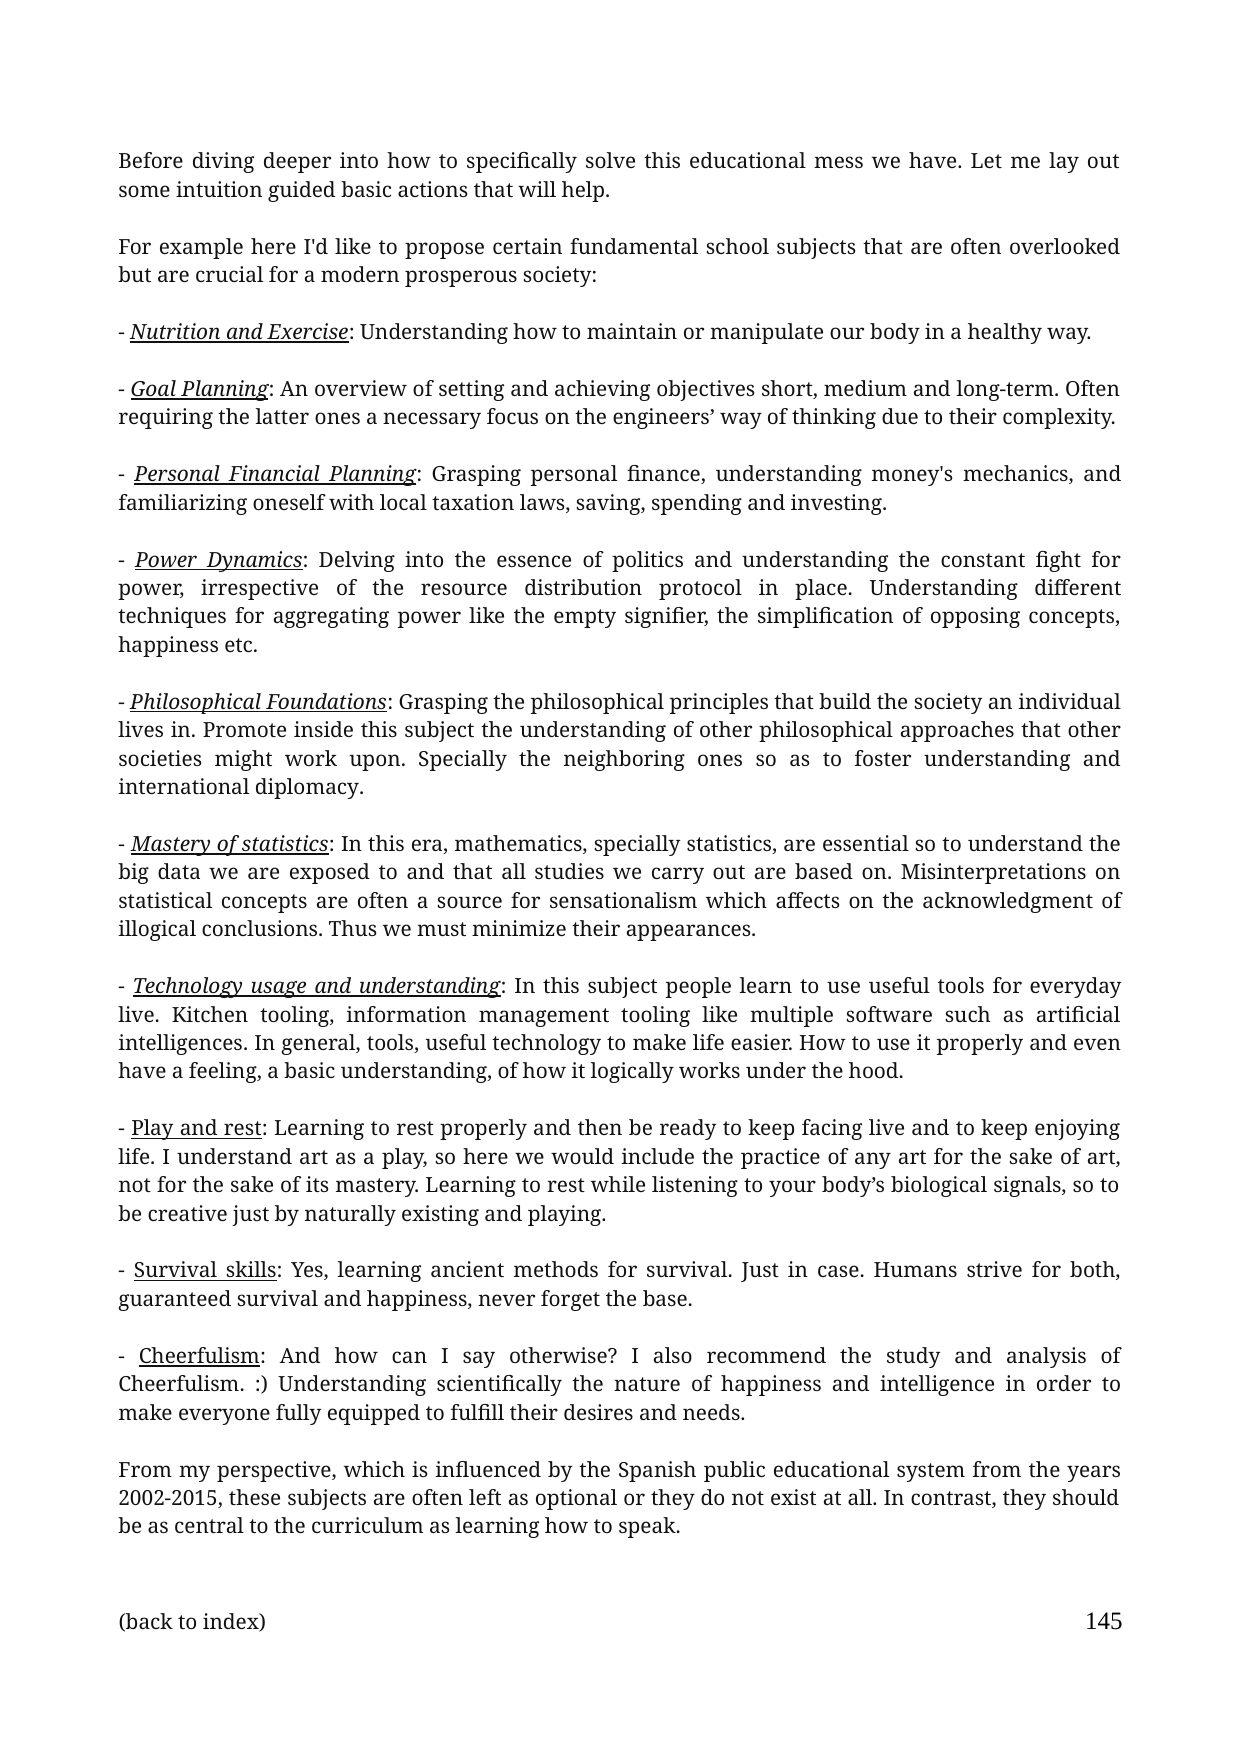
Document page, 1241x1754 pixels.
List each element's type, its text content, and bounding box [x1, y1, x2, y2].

text - Nutrition and Exercise: Understanding how to maintain or manipulate our body in a healthy way. [118, 317, 1122, 346]
text From my perspective, which is influenced by the Spanish public educational system from the years 2002-2015, these subjects are often left as optional or they do not exist at all. In contrast, they should be as central to the curriculum as learning how to speak. [118, 1455, 1122, 1540]
text - Philosophical Foundations: Grasping the philosophical principles that build the society an individual lives in. Promote inside this subject the understanding of other philosophical approaches that other societies might work upon. Specially the neighboring ones so as to foster understanding and international diplomacy. [118, 687, 1122, 801]
text - Technology usage and understanding: In this subject people learn to use useful tools for everyday live. Kitchen tooling, information management tooling like multiple software such as artificial intelligences. In general, tools, useful technology to make life easier. How to use it properly and even have a feeling, a basic understanding, of how it logically works under the hood. [118, 971, 1122, 1085]
text - Survival skills: Yes, learning ancient methods for survival. Just in case. Humans strive for both, guaranteed survival and happiness, never forget the base. [118, 1256, 1122, 1312]
text - Cheerfulism: And how can I say otherwise? I also recommend the study and analysis of Cheerfulism. :) Understanding scientifically the nature of happiness and intelligence in order to make everyone fully equipped to fulfill their desires and needs. [118, 1341, 1122, 1426]
text - Power Dynamics: Delving into the essence of politics and understanding the constant fight for power, irrespective of the resource distribution protocol in place. Understanding different techniques for aggregating power like the empty signifier, the simplification of opposing concepts, happiness etc. [118, 545, 1122, 658]
text - Mastery of statistics: In this era, mathematics, specially statistics, are essential so to understand the big data we are exposed to and that all studies we carry out are based on. Misinterpretations on statistical concepts are often a source for sensationalism which affects on the acknowledgment of illogical conclusions. Thus we must minimize their appearances. [118, 829, 1122, 943]
text - Play and rest: Learning to rest properly and then be ready to keep facing live and to keep enjoying life. I understand art as a play, so here we would include the practice of any art for the sake of art, not for the sake of its mastery. Learning to rest while listening to your body’s biological signals, so to be creative just by naturally existing and playing. [118, 1113, 1122, 1227]
text Before diving deeper into how to specifically solve this educational mess we have. Let me lay out some intuition guided basic actions that will help. [118, 147, 1122, 203]
text - Goal Planning: An overview of setting and achieving objectives short, medium and long-term. Often requiring the latter ones a necessary focus on the engineers’ way of thinking due to their complexity. [118, 374, 1122, 431]
text - Personal Financial Planning: Grasping personal finance, understanding money's mechanics, and familiarizing oneself with local taxation laws, saving, spending and investing. [118, 459, 1122, 516]
text For example here I'd like to propose certain fundamental school subjects that are often overlooked but are crucial for a modern prosperous society: [118, 232, 1122, 289]
